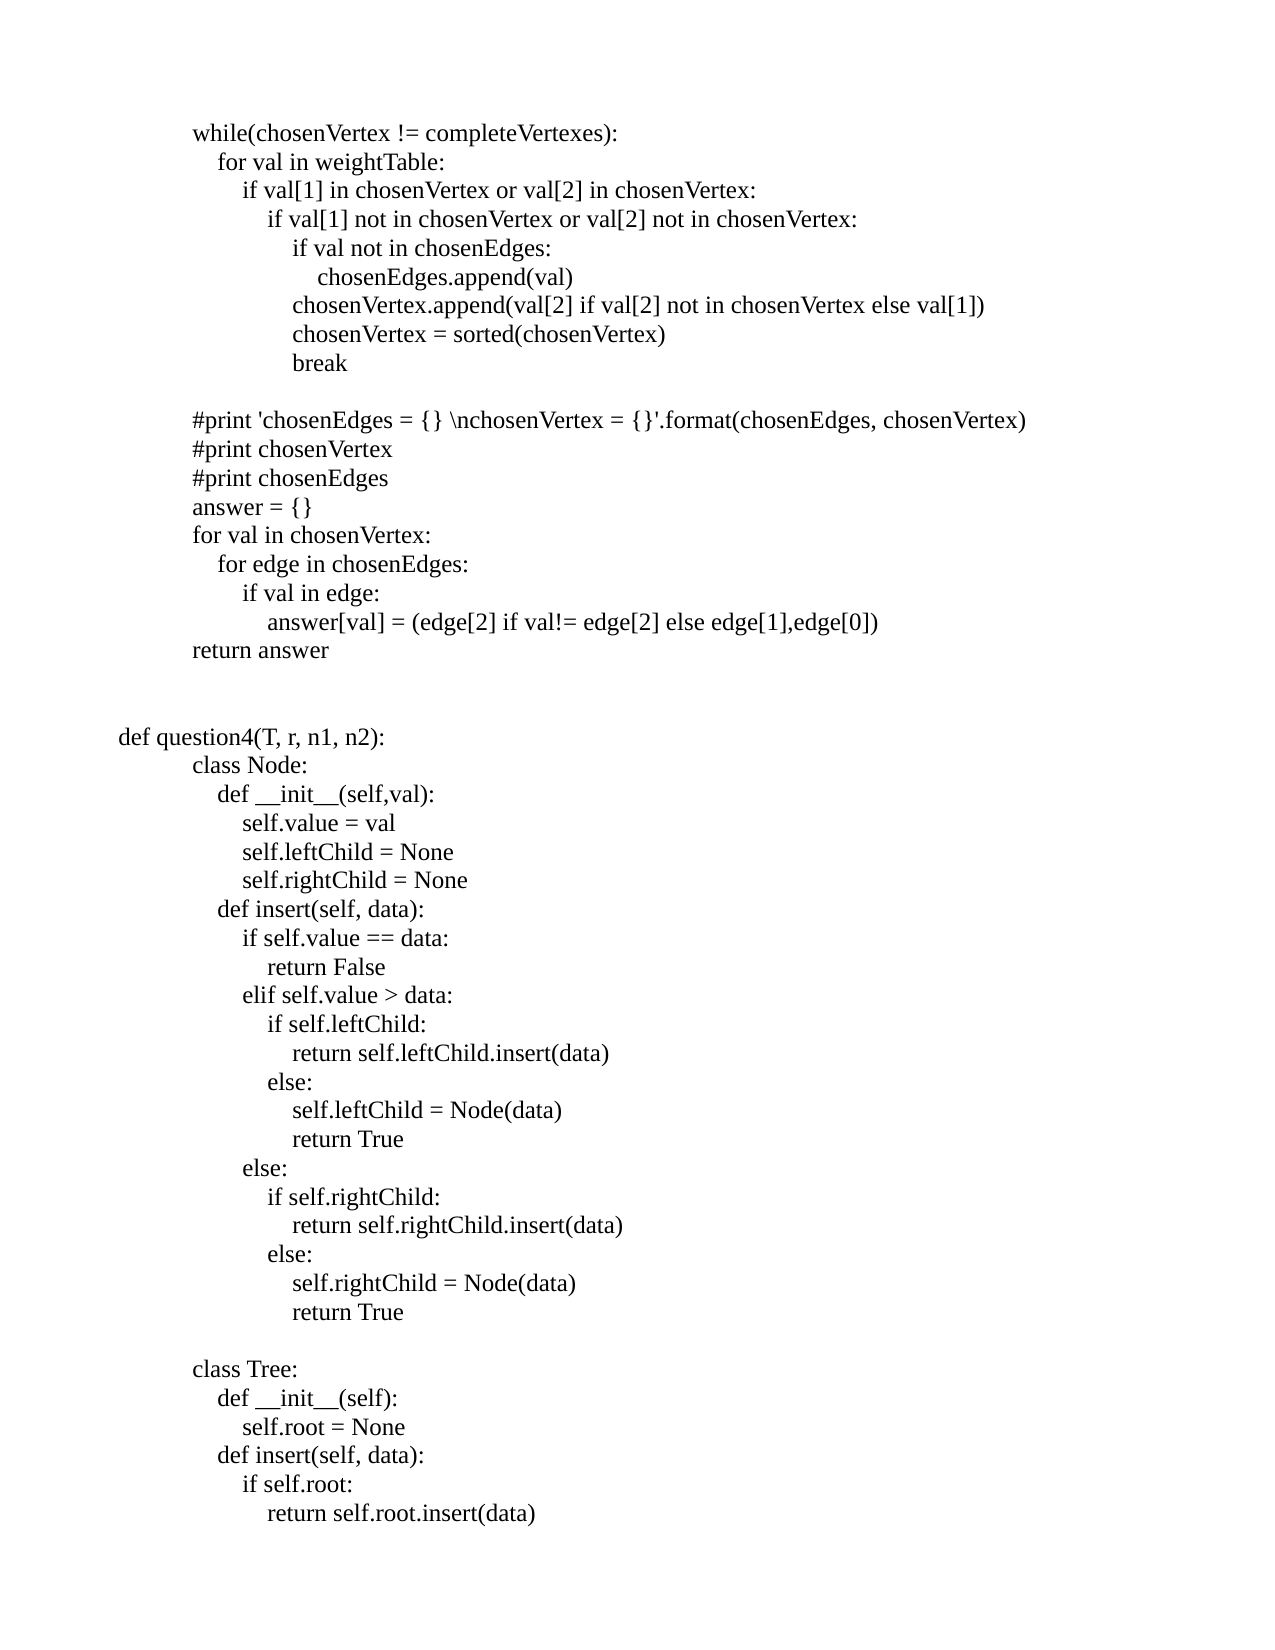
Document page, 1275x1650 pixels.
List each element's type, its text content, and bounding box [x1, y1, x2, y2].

text def __init__(self): [118, 1383, 1157, 1412]
text for edge in chosenEdges: [118, 549, 1157, 578]
text return self.root.insert(data) [118, 1498, 1157, 1527]
text self.leftChild = None [118, 837, 1157, 866]
text break [118, 348, 1157, 377]
text else: [118, 1067, 1157, 1096]
text self.leftChild = Node(data) [118, 1096, 1157, 1124]
text self.rightChild = None [118, 866, 1157, 894]
text def insert(self, data): [118, 1441, 1157, 1469]
text chosenVertex.append(val[2] if val[2] not in chosenVertex else val[1]) [118, 291, 1157, 319]
text while(chosenVertex != completeVertexes): [118, 118, 1157, 147]
text return self.rightChild.insert(data) [118, 1211, 1157, 1239]
text if self.root: [118, 1469, 1157, 1498]
text elif self.value > data: [118, 981, 1157, 1009]
text def insert(self, data): [118, 894, 1157, 923]
text def __init__(self,val): [118, 779, 1157, 808]
text return True [118, 1124, 1157, 1153]
text answer[val] = (edge[2] if val!= edge[2] else edge[1],edge[0]) [118, 607, 1157, 636]
text else: [118, 1239, 1157, 1268]
text self.root = None [118, 1412, 1157, 1441]
text #print 'chosenEdges = {} \nchosenVertex = {}'.format(chosenEdges, chosenVertex) [118, 406, 1157, 434]
text if self.rightChild: [118, 1182, 1157, 1211]
text class Tree: [118, 1354, 1157, 1383]
text if val in edge: [118, 578, 1157, 607]
text for val in chosenVertex: [118, 521, 1157, 549]
text class Node: [118, 751, 1157, 779]
text chosenVertex = sorted(chosenVertex) [118, 319, 1157, 348]
text return answer [118, 636, 1157, 664]
text answer = {} [118, 492, 1157, 521]
text self.value = val [118, 808, 1157, 837]
text #print chosenEdges [118, 463, 1157, 492]
text else: [118, 1153, 1157, 1182]
text def question4(T, r, n1, n2): [118, 722, 1157, 751]
text return False [118, 952, 1157, 981]
text if self.value == data: [118, 923, 1157, 952]
text if val[1] in chosenVertex or val[2] in chosenVertex: [118, 176, 1157, 204]
text if val[1] not in chosenVertex or val[2] not in chosenVertex: [118, 204, 1157, 233]
text self.rightChild = Node(data) [118, 1268, 1157, 1297]
text return True [118, 1297, 1157, 1326]
text for val in weightTable: [118, 147, 1157, 176]
text if val not in chosenEdges: [118, 233, 1157, 262]
text if self.leftChild: [118, 1009, 1157, 1038]
text return self.leftChild.insert(data) [118, 1038, 1157, 1067]
text #print chosenVertex [118, 434, 1157, 463]
text chosenEdges.append(val) [118, 262, 1157, 291]
